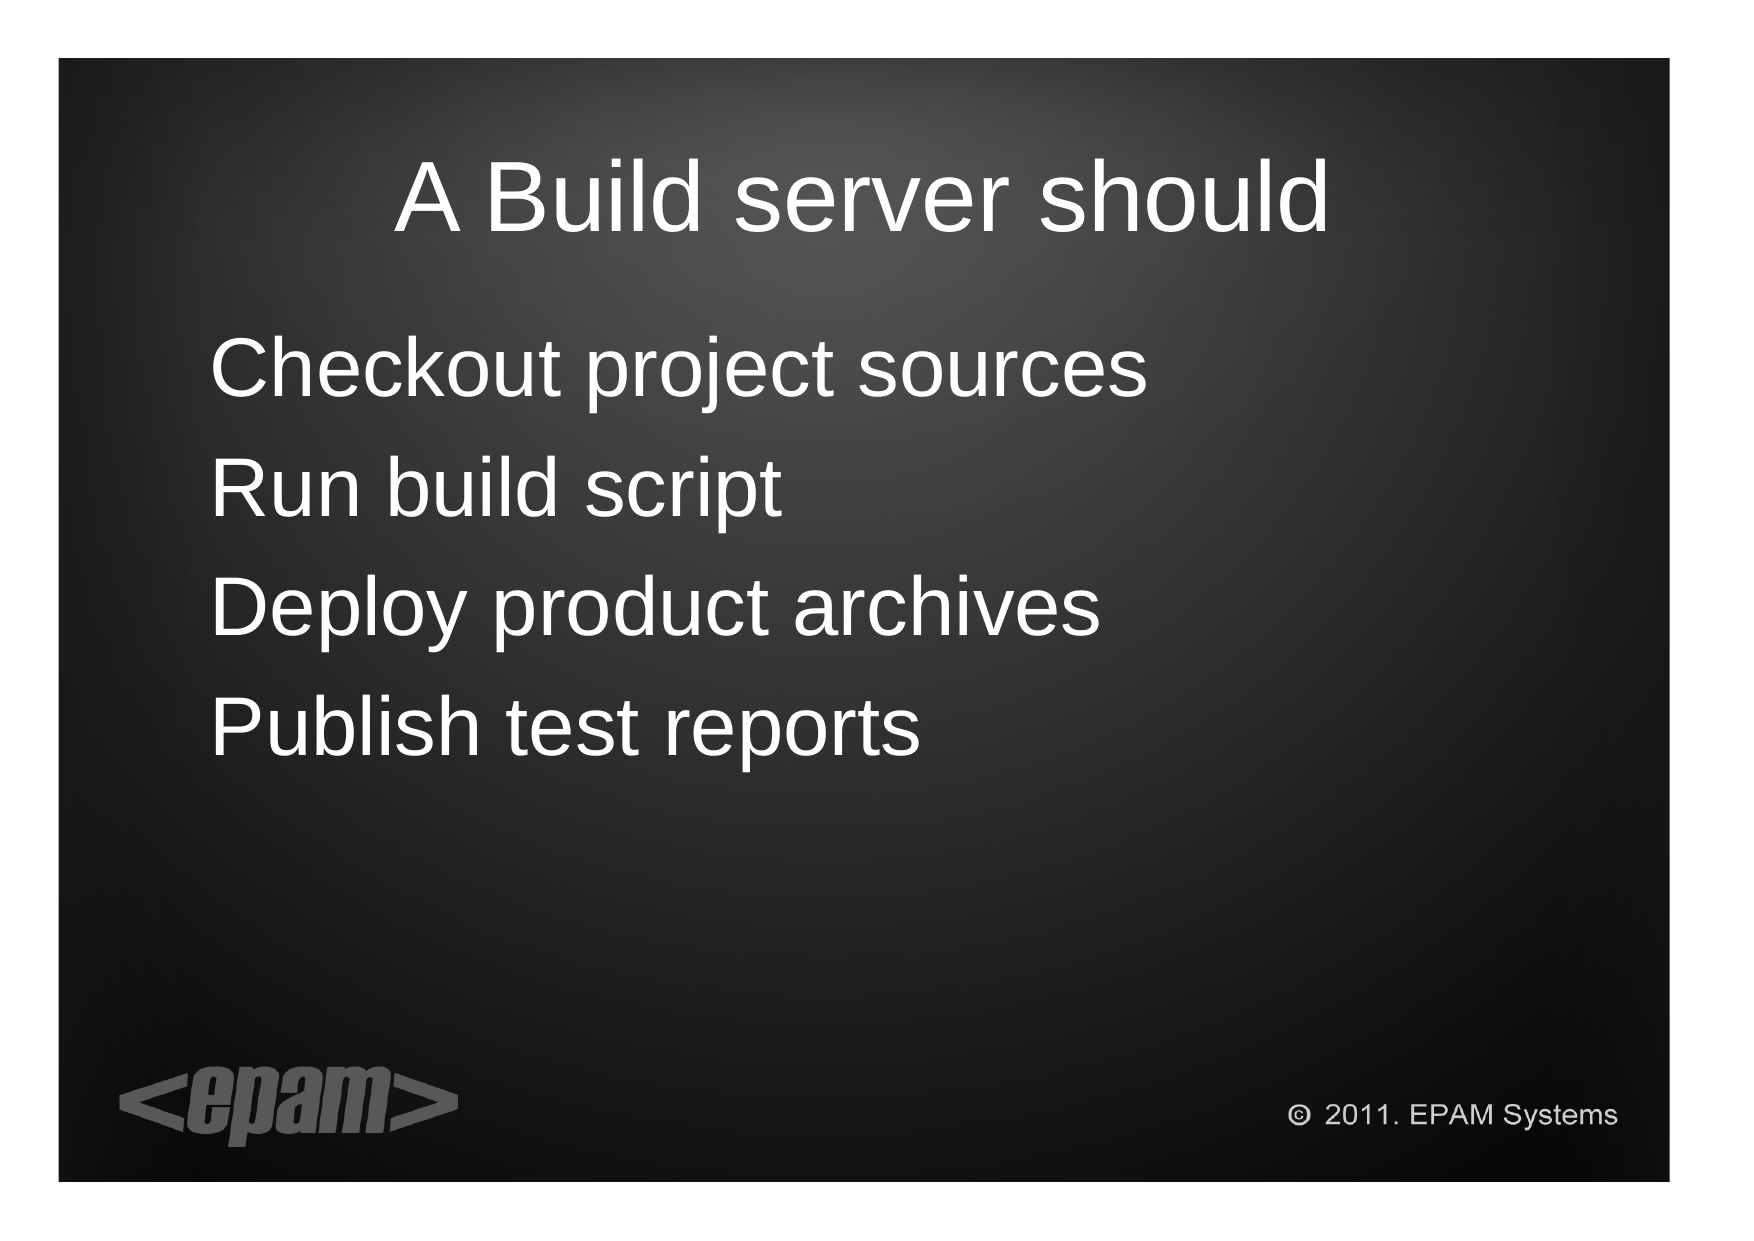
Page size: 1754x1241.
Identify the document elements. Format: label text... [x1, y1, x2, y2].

title A Build server should [138, 103, 1371, 291]
list Checkout project sources Run build script Deploy product archives Publish test reports [138, 321, 1589, 1063]
picture [58, 58, 1670, 1182]
